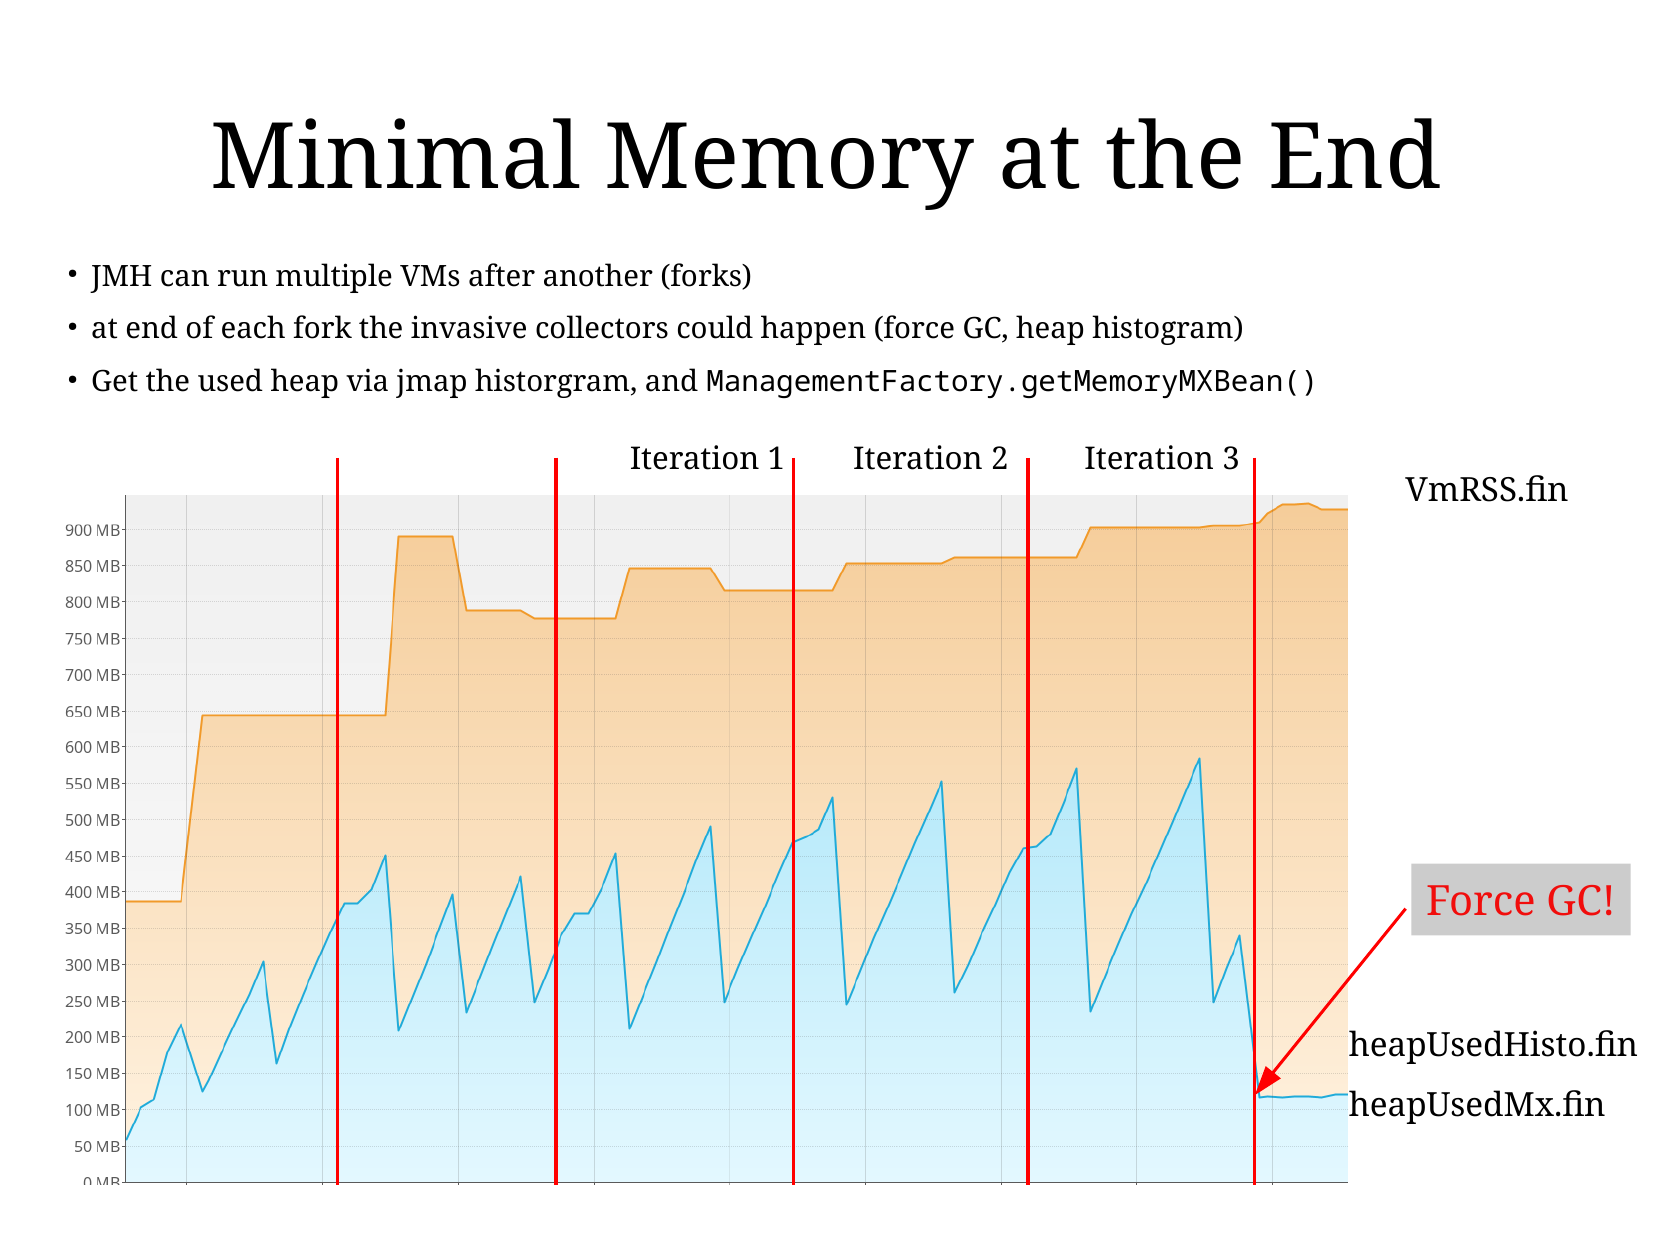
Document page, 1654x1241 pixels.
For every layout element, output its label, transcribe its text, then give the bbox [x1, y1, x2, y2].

text_box heapUsedHisto.fin [1334, 1013, 1654, 1074]
picture [339, 495, 554, 1185]
list JMH can run multiple VMs after another (forks) at end of each fork the invasive collectors could happen (force GC, heap histogram) Get the used heap via jmap historgram, and ManagementFactory.getMemoryMXBean() [60, 255, 1486, 406]
text_box VmRSS.fin [1390, 458, 1584, 519]
picture [558, 495, 792, 1185]
picture [1256, 968, 1361, 1185]
text_box Iteration 3 [1061, 428, 1286, 520]
text_box heapUsedMx.fin [1334, 1073, 1622, 1134]
picture [1030, 495, 1253, 1185]
title Minimal Memory at the End [82, 49, 1571, 257]
text_box Iteration 1 [606, 428, 828, 520]
picture [1256, 495, 1361, 1089]
text_box Force GC! [1411, 863, 1631, 936]
picture [55, 495, 336, 1185]
text_box Iteration 2 [830, 428, 1046, 520]
picture [795, 495, 1026, 1185]
